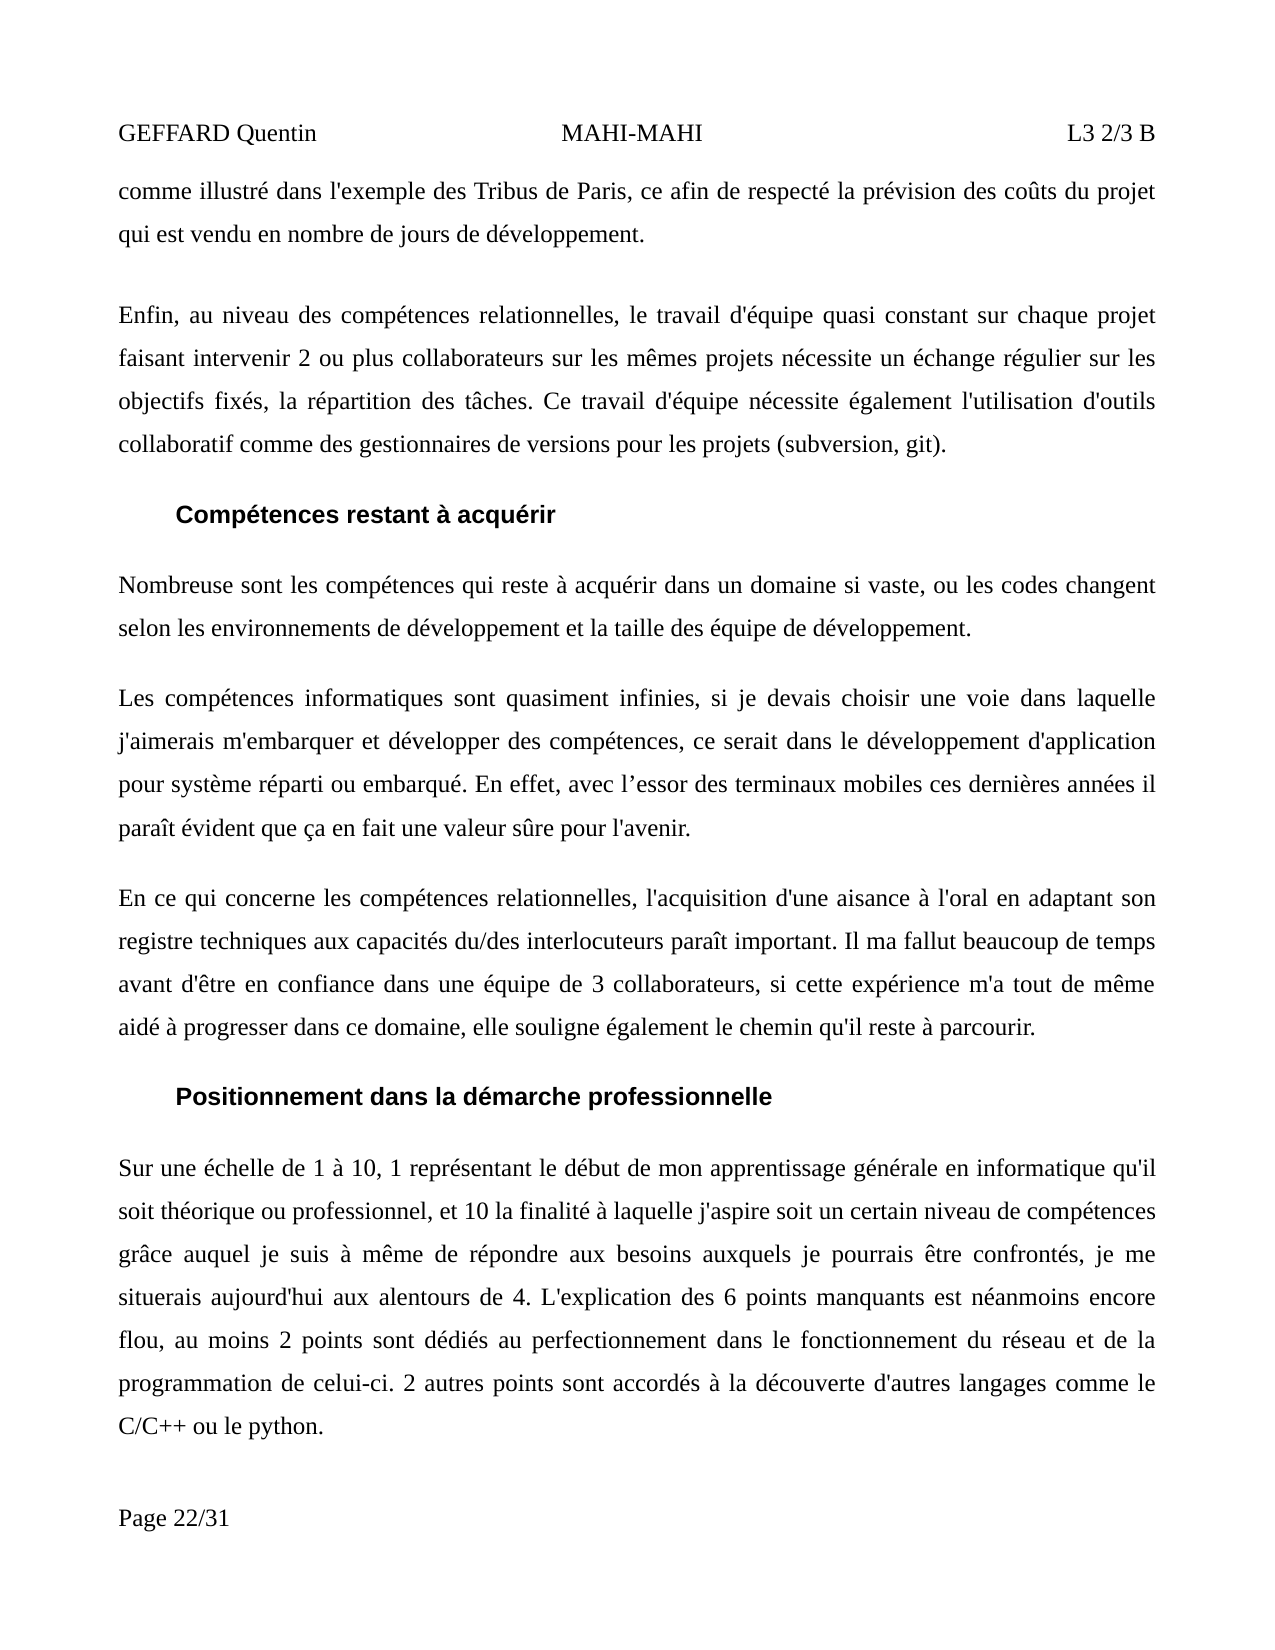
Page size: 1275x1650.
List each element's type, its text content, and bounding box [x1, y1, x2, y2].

subtitle Les compétences informatiques sont quasiment infinies, si je devais choisir une voie dans laquelle j'aimerais m'embarquer et développer des compétences, ce serait dans le développement d'application pour système réparti ou embarqué. En effet, avec l’essor des terminaux mobiles ces dernières années il paraît évident que ça en fait une valeur sûre pour l'avenir. [118, 683, 1157, 841]
text comme illustré dans l'exemple des Tribus de Paris, ce afin de respecté la prévision des coûts du projet qui est vendu en nombre de jours de développement. [118, 176, 1157, 248]
subtitle Nombreuse sont les compétences qui reste à acquérir dans un domaine si vaste, ou les codes changent selon les environnements de développement et la taille des équipe de développement. [118, 570, 1157, 642]
subtitle Positionnement dans la démarche professionnelle [175, 1082, 1157, 1111]
subtitle Compétences restant à acquérir [175, 500, 1157, 528]
text Enfin, au niveau des compétences relationnelles, le travail d'équipe quasi constant sur chaque projet faisant intervenir 2 ou plus collaborateurs sur les mêmes projets nécessite un échange régulier sur les objectifs fixés, la répartition des tâches. Ce travail d'équipe nécessite également l'utilisation d'outils collaboratif comme des gestionnaires de versions pour les projets (subversion, git). [118, 300, 1157, 458]
subtitle Sur une échelle de 1 à 10, 1 représentant le début de mon apprentissage générale en informatique qu'il soit théorique ou professionnel, et 10 la finalité à laquelle j'aspire soit un certain niveau de compétences grâce auquel je suis à même de répondre aux besoins auxquels je pourrais être confrontés, je me situerais aujourd'hui aux alentours de 4. L'explication des 6 points manquants est néanmoins encore flou, au moins 2 points sont dédiés au perfectionnement dans le fonctionnement du réseau et de la programmation de celui-ci. 2 autres points sont accordés à la découverte d'autres langages comme le C/C++ ou le python. [118, 1153, 1157, 1440]
subtitle En ce qui concerne les compétences relationnelles, l'acquisition d'une aisance à l'oral en adaptant son registre techniques aux capacités du/des interlocuteurs paraît important. Il ma fallut beaucoup de temps avant d'être en confiance dans une équipe de 3 collaborateurs, si cette expérience m'a tout de même aidé à progresser dans ce domaine, elle souligne également le chemin qu'il reste à parcourir. [118, 883, 1157, 1041]
